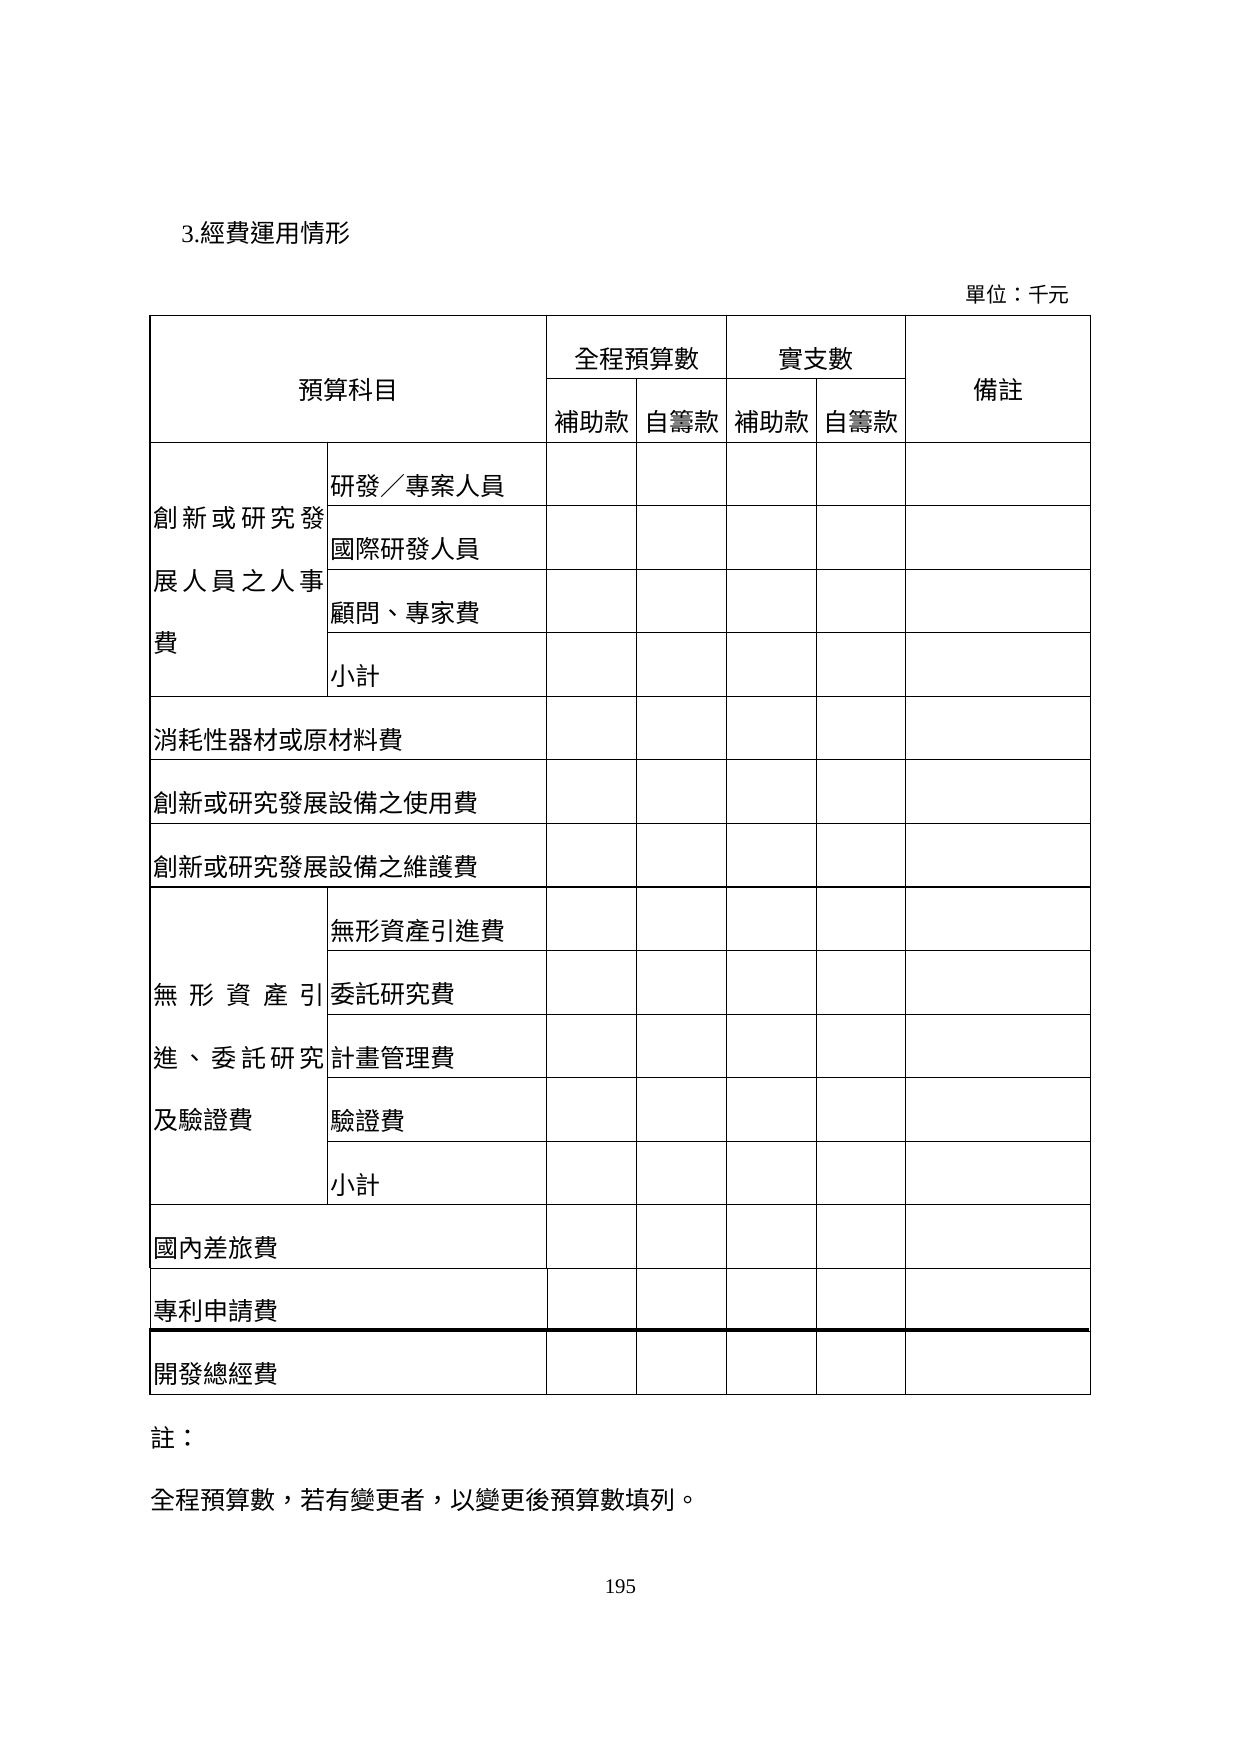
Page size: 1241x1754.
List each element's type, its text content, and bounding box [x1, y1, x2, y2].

table_cell [727, 1205, 816, 1268]
table_cell 國際研發人員 [328, 506, 546, 569]
table_cell [548, 1269, 636, 1328]
table_cell [906, 570, 1090, 632]
table_cell [637, 1269, 726, 1328]
table_cell [727, 1142, 816, 1204]
table_cell [547, 506, 636, 569]
table_cell [817, 506, 905, 569]
table_cell [817, 824, 905, 886]
text 註： [150, 1395, 1090, 1457]
table_cell [906, 1332, 1090, 1394]
table_cell [637, 1205, 726, 1268]
table_cell [727, 760, 816, 823]
table_cell [906, 506, 1090, 569]
text 3.經費運用情形 [150, 189, 1090, 252]
table_cell [817, 1332, 905, 1394]
table_cell 創新或研究發展設備之維護費 [151, 824, 546, 886]
table_cell [817, 951, 905, 1013]
text 單位：千元 [209, 252, 1090, 314]
table_cell [817, 760, 905, 823]
table_cell [637, 951, 726, 1013]
table_cell 國內差旅費 [151, 1205, 546, 1268]
table_cell [547, 888, 636, 950]
table_cell [727, 824, 816, 886]
table_cell [817, 1205, 905, 1268]
table_cell [727, 443, 816, 505]
table_cell [727, 506, 816, 569]
table_cell [817, 570, 905, 632]
table_cell 顧問、專家費 [328, 570, 546, 632]
table_cell [817, 1078, 905, 1141]
table_cell [906, 1015, 1090, 1077]
table_cell 補助款 [727, 379, 816, 442]
table_cell [727, 697, 816, 759]
table_cell [906, 951, 1090, 1013]
table_cell 委託研究費 [328, 951, 546, 1013]
table_cell [637, 570, 726, 632]
table_cell 小計 [328, 1142, 546, 1204]
table_header 預算科目 [151, 316, 546, 442]
table_cell [727, 1015, 816, 1077]
table_cell [637, 824, 726, 886]
table_cell [547, 633, 636, 696]
table_cell [727, 1332, 816, 1394]
table_cell 消耗性器材或原材料費 [151, 697, 546, 759]
table_cell [637, 1332, 726, 1394]
table_cell [547, 760, 636, 823]
table_cell [817, 697, 905, 759]
table_cell 計畫管理費 [328, 1015, 546, 1077]
table_cell [547, 951, 636, 1013]
table_cell [817, 1015, 905, 1077]
table_cell [637, 1015, 726, 1077]
table_header 實支數 [727, 316, 905, 378]
table_cell [637, 1142, 726, 1204]
table_header 全程預算數 [547, 316, 726, 378]
table_cell 小計 [328, 633, 546, 696]
table_cell [727, 1269, 816, 1328]
table_cell [637, 888, 726, 950]
table_cell [727, 951, 816, 1013]
table_cell 驗證費 [328, 1078, 546, 1141]
table_cell 開發總經費 [151, 1332, 546, 1394]
table_cell [817, 888, 905, 950]
table_cell 自籌款 [817, 379, 905, 442]
table_cell [906, 888, 1090, 950]
table_cell [817, 443, 905, 505]
table_cell [906, 443, 1090, 505]
table_cell [906, 1078, 1090, 1141]
table_cell [817, 1269, 905, 1328]
table_cell 無形資產引進、委託研究及驗證費 [151, 888, 327, 1204]
table_cell [547, 443, 636, 505]
table_cell [906, 697, 1090, 759]
table_header 備註 [906, 316, 1090, 442]
table_cell [547, 1015, 636, 1077]
table_cell [547, 1078, 636, 1141]
table_cell [547, 824, 636, 886]
table_cell [906, 824, 1090, 886]
table_cell [547, 1205, 636, 1268]
table_cell 補助款 [547, 379, 636, 442]
table_cell [637, 697, 726, 759]
table_cell 創新或研究發展人員之人事費 [151, 443, 327, 696]
list 全程預算數，若有變更者，以變更後預算數填列。 [150, 1457, 1090, 1520]
table_cell [906, 760, 1090, 823]
table_cell 自籌款 [637, 379, 726, 442]
table_cell 研發／專案人員 [328, 443, 546, 505]
table_cell [906, 1205, 1090, 1268]
table_cell [637, 1078, 726, 1141]
table_cell [906, 633, 1090, 696]
table_cell [637, 760, 726, 823]
table_cell [637, 633, 726, 696]
table_cell [547, 570, 636, 632]
table_cell 專利申請費 [151, 1269, 547, 1328]
table_cell [727, 633, 816, 696]
table_cell [637, 506, 726, 569]
table_cell [727, 1078, 816, 1141]
table_cell [637, 443, 726, 505]
table_cell [817, 1142, 905, 1204]
table_cell [727, 570, 816, 632]
table_cell 創新或研究發展設備之使用費 [151, 760, 546, 823]
table_cell [547, 1142, 636, 1204]
table_cell [906, 1269, 1090, 1331]
table_cell [727, 888, 816, 950]
table_cell [547, 1332, 636, 1394]
table_cell [906, 1142, 1090, 1204]
table_cell 無形資產引進費 [328, 888, 546, 950]
table_cell [547, 697, 636, 759]
table_cell [817, 633, 905, 696]
